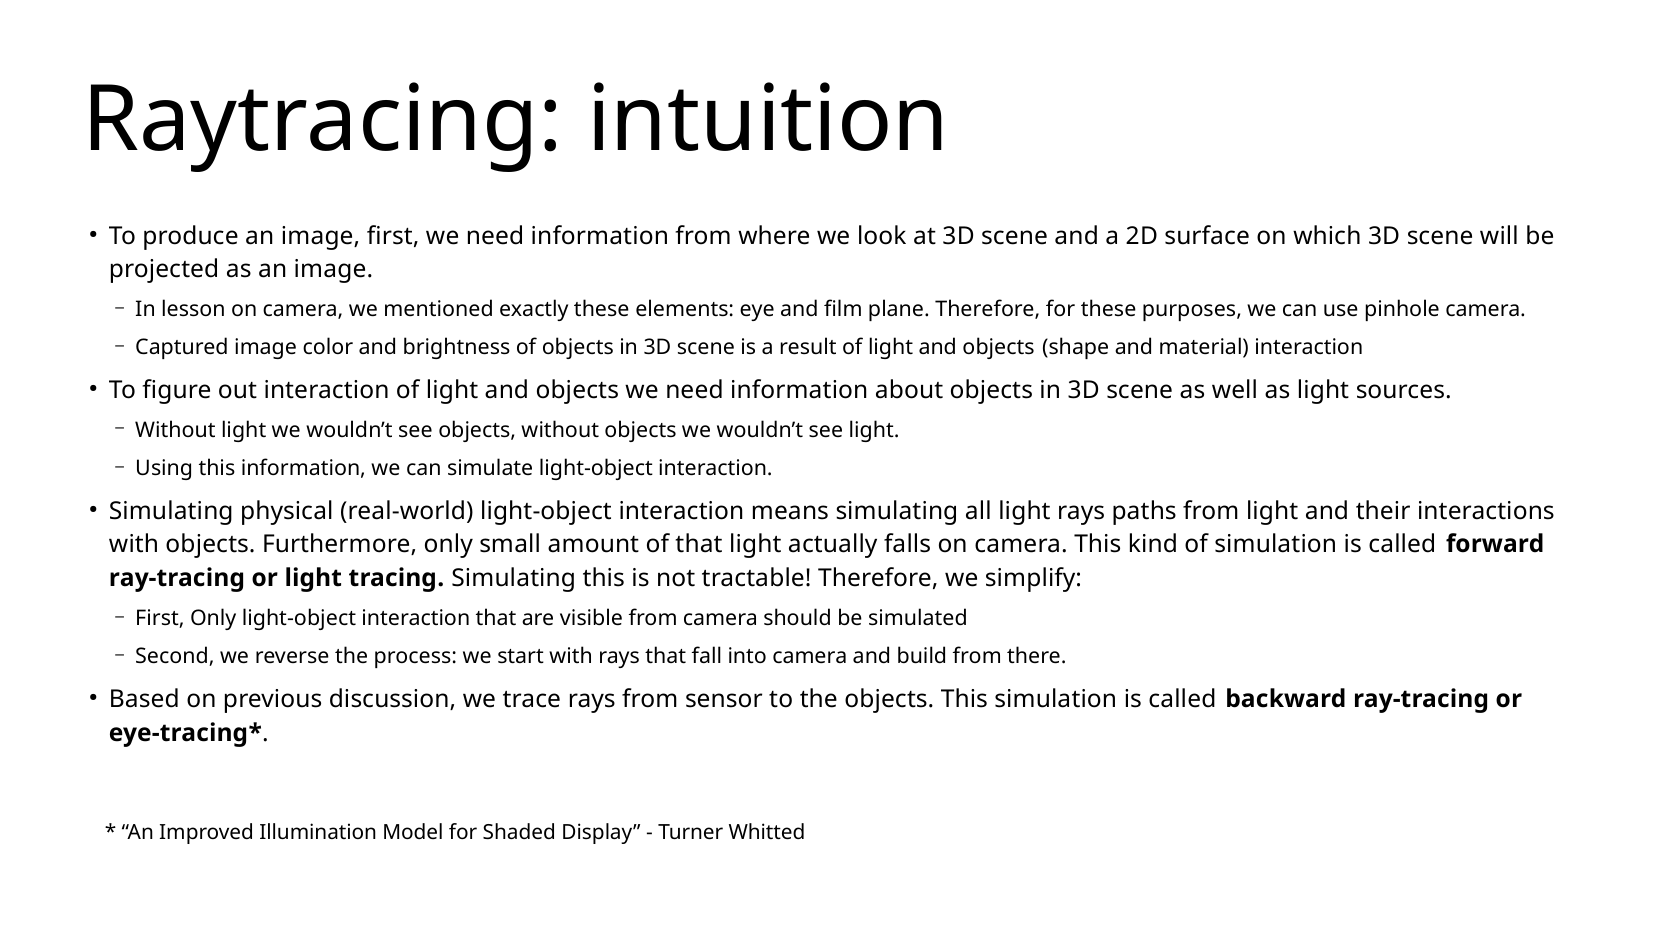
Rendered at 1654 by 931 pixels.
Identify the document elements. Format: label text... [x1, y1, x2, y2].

list To produce an image, first, we need information from where we look at 3D scene and a 2D surface on which 3D scene will be projected as an image. In lesson on camera, we mentioned exactly these elements: eye and film plane. Therefore, for these purposes, we can use pinhole camera. Captured image color and brightness of objects in 3D scene is a result of light and objects (shape and material) interaction To figure out interaction of light and objects we need information about objects in 3D scene as well as light sources. Without light we wouldn’t see objects, without objects we wouldn’t see light. Using this information, we can simulate light-object interaction. Simulating physical (real-world) light-object interaction means simulating all light rays paths from light and their interactions with objects. Furthermore, only small amount of that light actually falls on camera. This kind of simulation is called forward ray-tracing or light tracing. Simulating this is not tractable! Therefore, we simplify: First, Only light-object interaction that are visible from camera should be simulated Second, we reverse the process: we start with rays that fall into camera and build from there. Based on previous discussion, we trace rays from sensor to the objects. This simulation is called backward ray-tracing or eye-tracing*. [82, 217, 1571, 758]
text_box * “An Improved Illumination Model for Shaded Display” - Turner Whitted [90, 810, 1576, 851]
title Raytracing: intuition [82, 37, 1571, 193]
